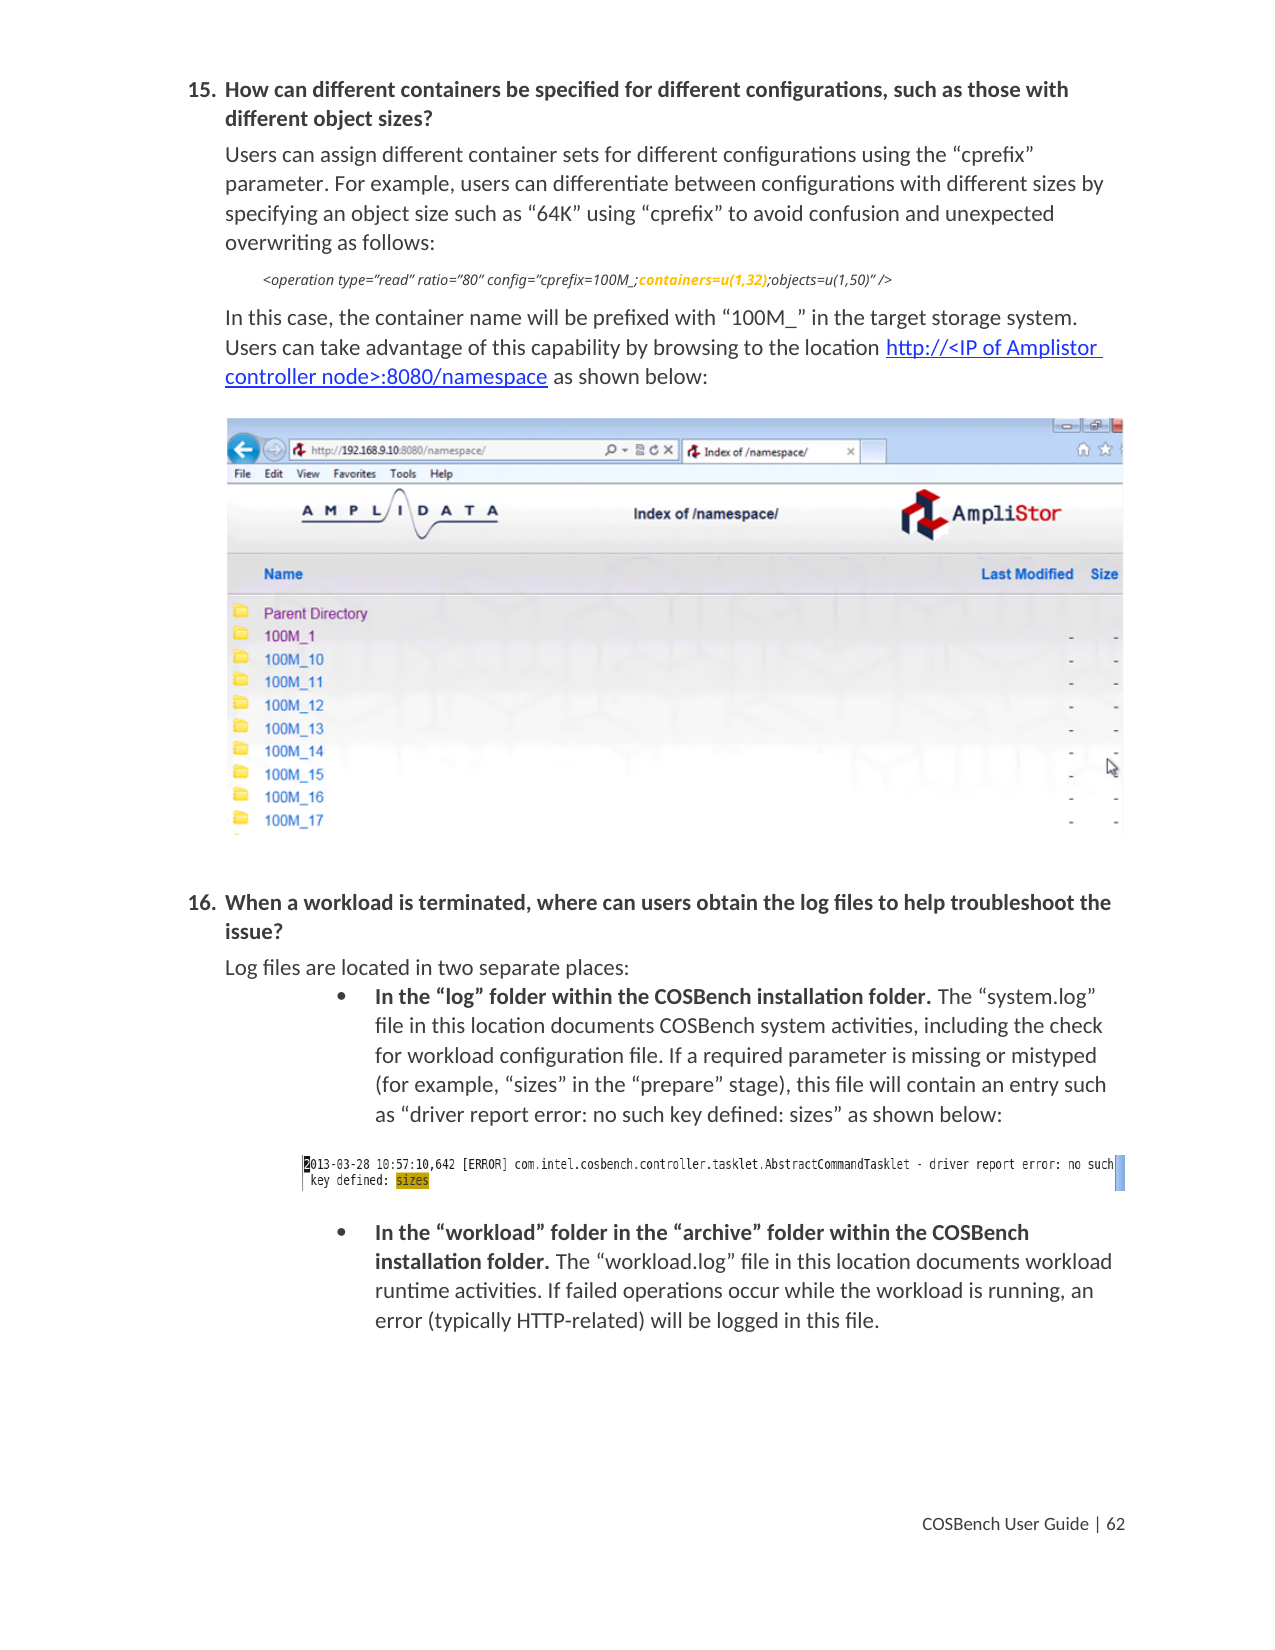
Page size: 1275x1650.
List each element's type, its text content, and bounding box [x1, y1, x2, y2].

list How can different containers be specified for different configurations, such as those with different object sizes? [187, 75, 1125, 132]
list When a workload is terminated, where can users obtain the log files to help troubleshoot the issue? [187, 888, 1125, 945]
text Log files are located in two separate places: [225, 953, 1125, 981]
list In the “log” folder within the COSBench installation folder. The “system.log” file in this location documents COSBench system activities, including the check for workload configuration file. If a required parameter is missing or mistyped (for example, “sizes” in the “prepare” stage), this file will contain an entry such as “driver report error: no such key defined: sizes” as shown below: [337, 982, 1125, 1128]
list <operation type=”read” ratio=”80” config=”cprefix=100M_;containers=u(1,32);objects=u(1,50)” /> [262, 270, 1125, 290]
text Users can assign different container sets for different configurations using the “cprefix” parameter. For example, users can differentiate between configurations with different sizes by specifying an object size such as “64K” using “cprefix” to avoid confusion and unexpected overwriting as follows: [225, 140, 1125, 256]
list In the “workload” folder in the “archive” folder within the COSBench installation folder. The “workload.log” file in this location documents workload runtime activities. If failed operations occur while the workload is running, an error (typically HTTP-related) will be logged in this file. [337, 1218, 1125, 1334]
text In this case, the container name will be prefixed with “100M_” in the target storage system. Users can take advantage of this capability by browsing to the location http://<IP of Amplistor controller node>:8080/namespace as shown below: [225, 303, 1125, 390]
